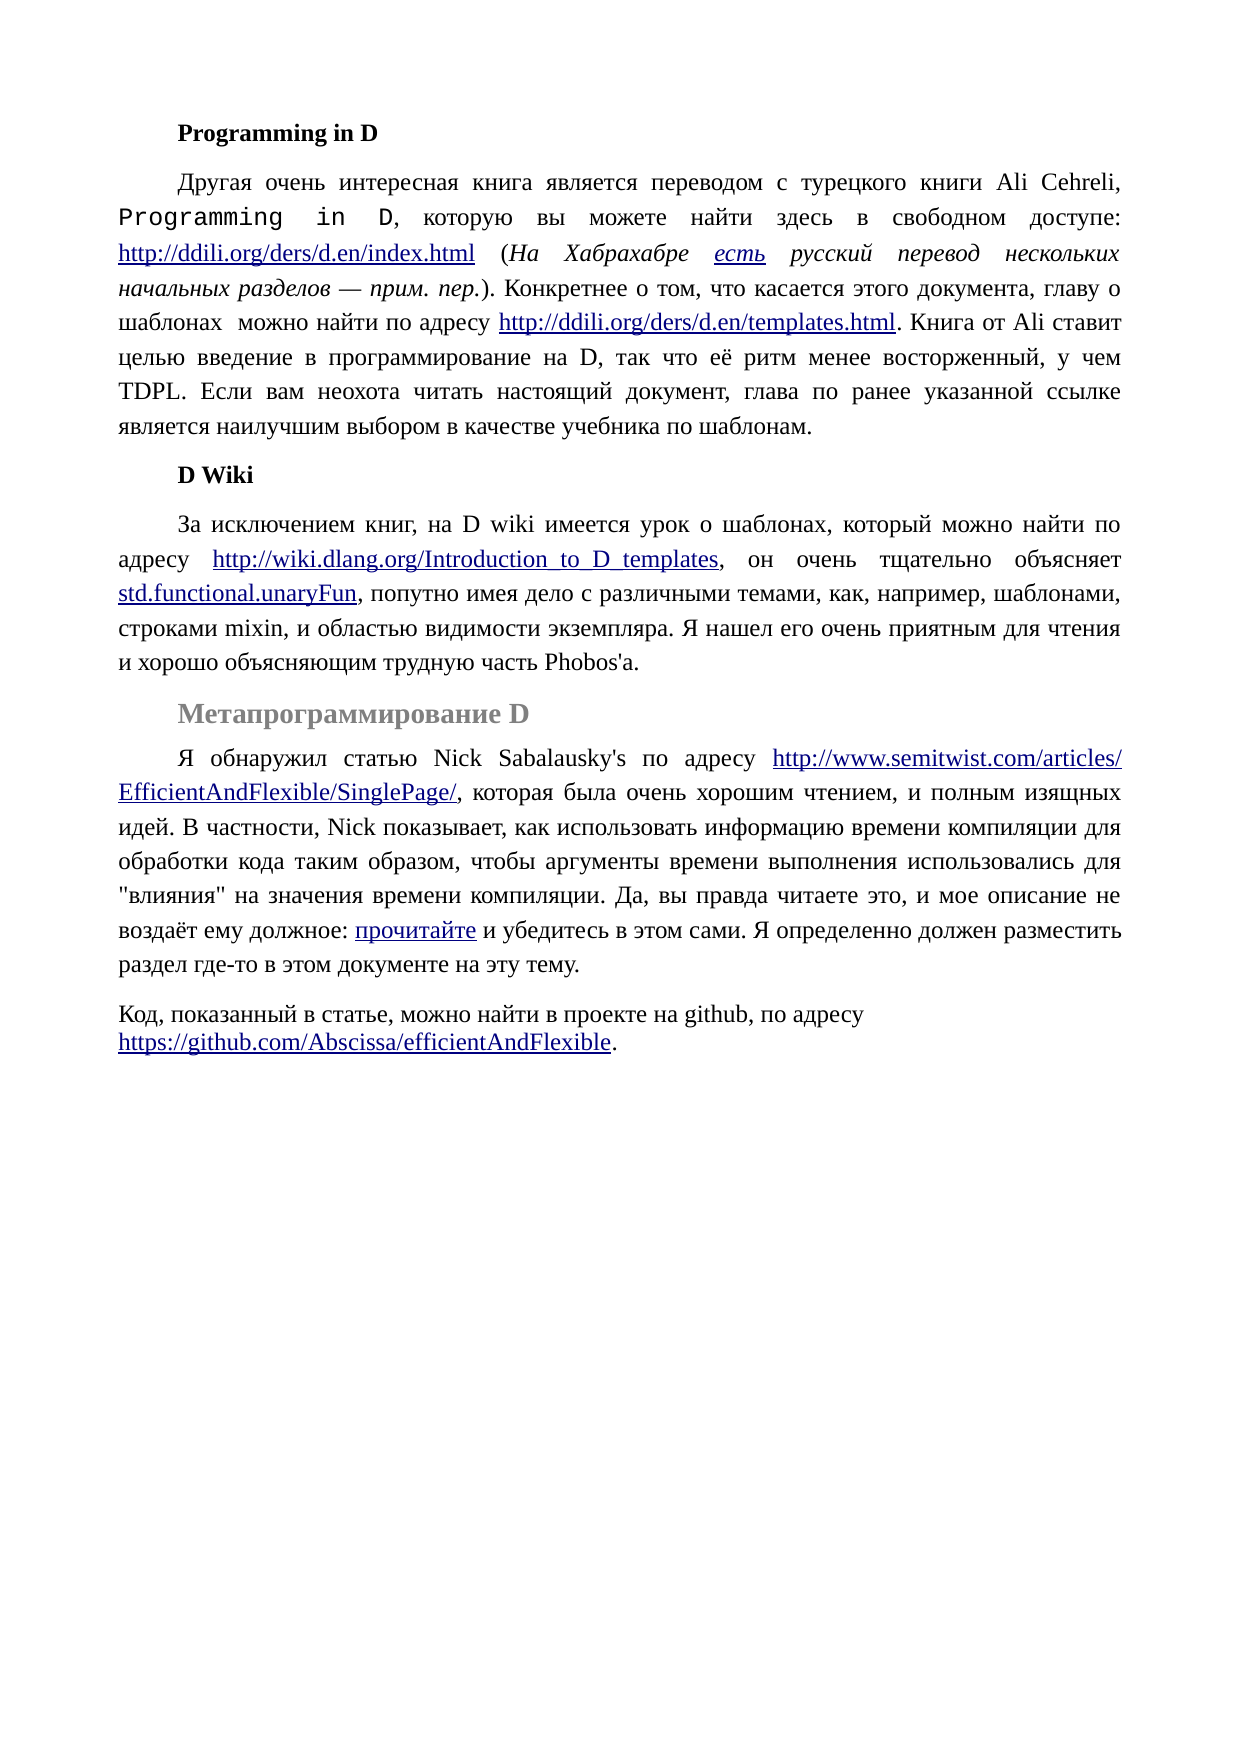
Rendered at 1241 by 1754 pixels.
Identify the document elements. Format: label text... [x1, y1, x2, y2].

text Код, показанный в статье, можно найти в проекте на github, по адресу https://github.com/Abscissa/efficientAndFlexible. [118, 999, 1122, 1056]
text D Wiki [118, 460, 1122, 489]
subtitle Метапрограммирование D [118, 697, 1122, 730]
text За исключением книг, на D wiki имеется урок о шаблонах, который можно найти по адресу http://wiki.dlang.org/Introduction_to_D_templates, он очень тщательно объясняет std.functional.unaryFun, попутно имея дело с различными темами, как, например, шаблонами, строками mixin, и областью видимости экземпляра. Я нашел его очень приятным для чтения и хорошо объясняющим трудную часть Phobos'а. [118, 509, 1122, 676]
text Programming in D [118, 118, 1122, 147]
text Я обнаружил статью Nick Sabalausky's по адресу http://www.semitwist.com/articles/ EfficientAndFlexible/SinglePage/, которая была очень хорошим чтением, и полным изящных идей. В частности, Nick показывает, как использовать информацию времени компиляции для обработки кода таким образом, чтобы аргументы времени выполнения использовались для "влияния" на значения времени компиляции. Да, вы правда читаете это, и мое описание не воздаёт ему должное: прочитайте и убедитесь в этом сами. Я определенно должен разместить раздел где-то в этом документе на эту тему. [118, 743, 1122, 978]
text Другая очень интересная книга является переводом с турецкого книги Ali Cehreli, Programming in D, которую вы можете найти здесь в свободном доступе: http://ddili.org/ders/d.en/index.html (На Хабрахабре есть русский перевод нескольких начальных разделов — прим. пер.). Конкретнее о том, что касается этого документа, главу о шаблонах можно найти по адресу http://ddili.org/ders/d.en/templates.html. Книга от Ali ставит целью введение в программирование на D, так что её ритм менее восторженный, у чем TDPL. Если вам неохота читать настоящий документ, глава по ранее указанной ссылке является наилучшим выбором в качестве учебника по шаблонам. [118, 167, 1122, 439]
